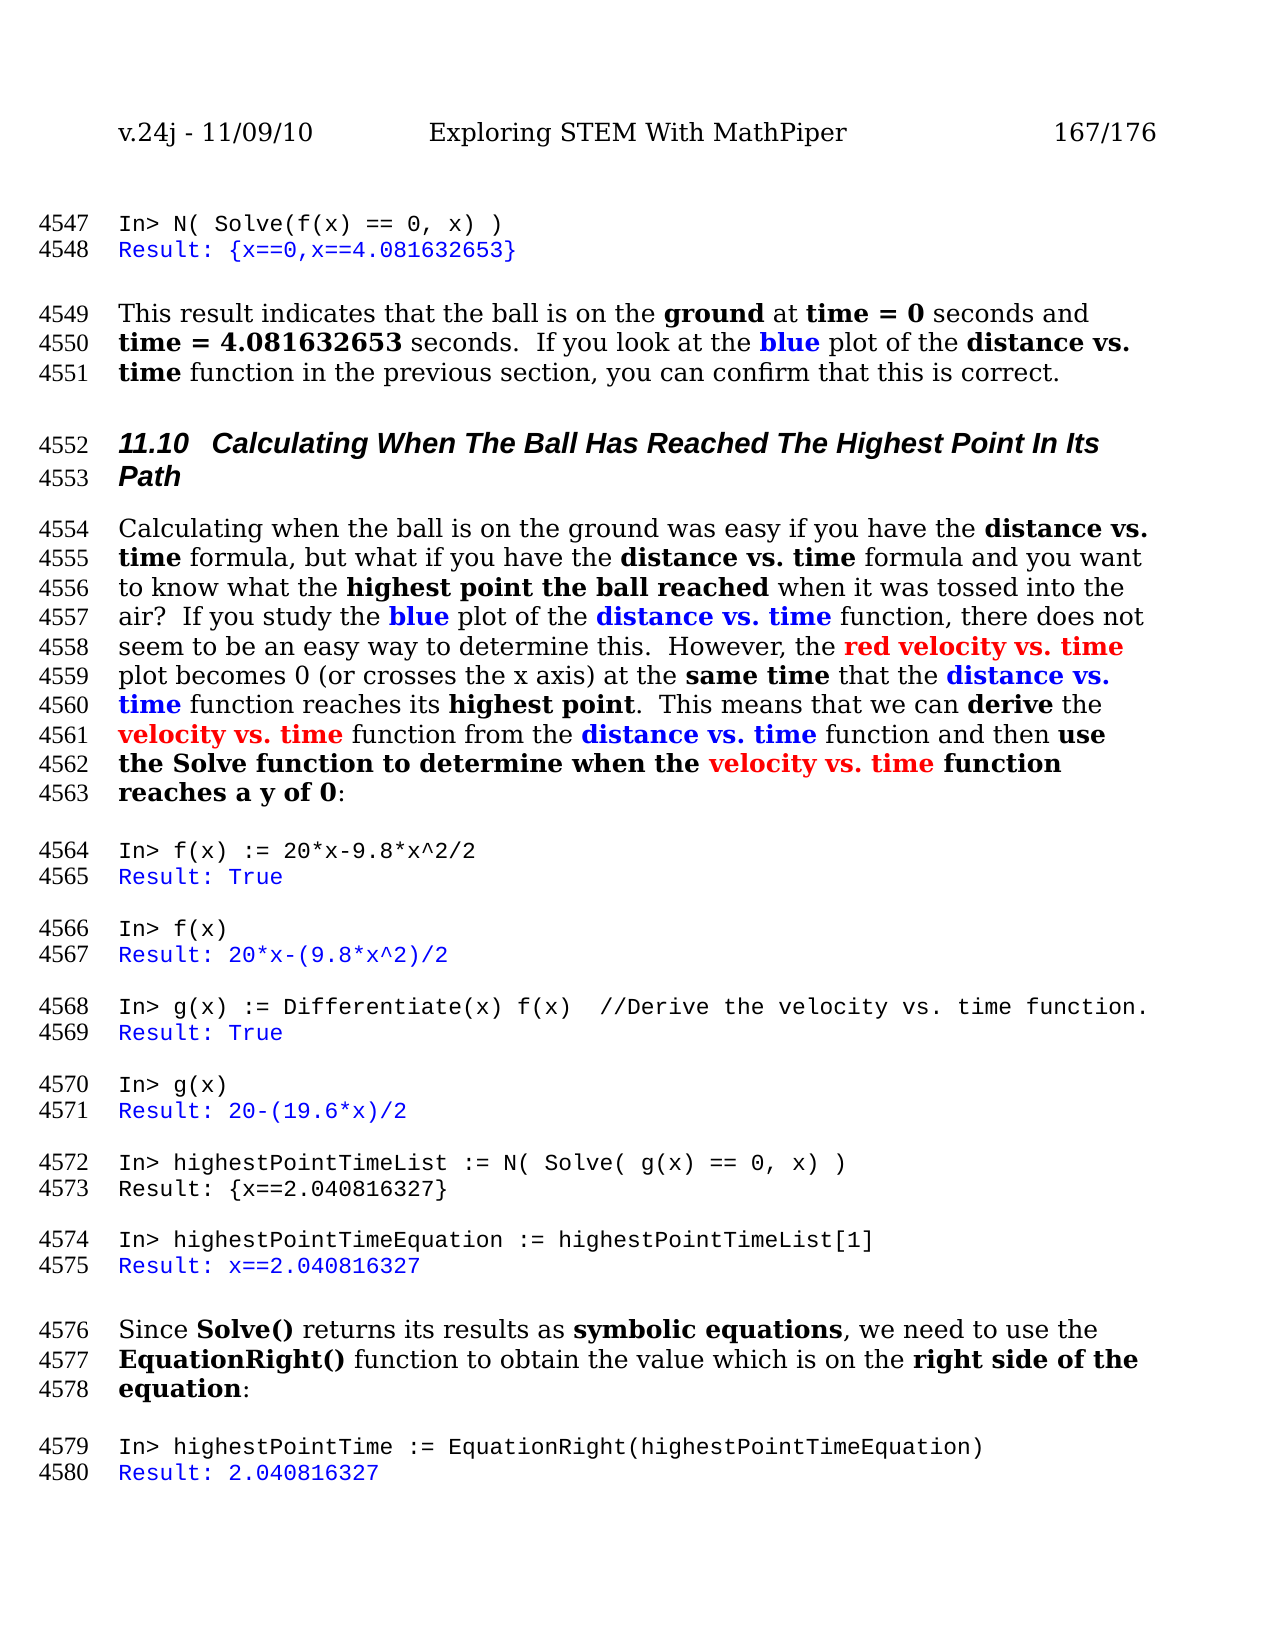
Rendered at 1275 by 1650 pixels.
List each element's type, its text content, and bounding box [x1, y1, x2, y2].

text In> f(x) := 20*x-9.8*x^2/2 [118, 840, 1157, 866]
text In> highestPointTimeEquation := highestPointTimeList[1] [118, 1229, 1157, 1255]
subtitle Calculating When The Ball Has Reached The Highest Point In Its Path [118, 426, 1157, 493]
text In> f(x) [118, 917, 1157, 943]
text Result: x==2.040816327 [118, 1255, 1157, 1281]
text In> g(x) [118, 1073, 1157, 1099]
text In> g(x) := Differentiate(x) f(x) //Derive the velocity vs. time function. [118, 995, 1157, 1021]
text Result: 20*x-(9.8*x^2)/2 [118, 943, 1157, 969]
text Result: {x==0,x==4.081632653} [118, 238, 1157, 264]
text Result: 2.040816327 [118, 1462, 1157, 1487]
text In> N( Solve(f(x) == 0, x) ) [118, 212, 1157, 238]
text Result: 20-(19.6*x)/2 [118, 1099, 1157, 1125]
text This result indicates that the ball is on the ground at time = 0 seconds and time = 4.081632653 seconds. If you look at the blue plot of the distance vs. time function in the previous section, you can confirm that this is correct. [118, 299, 1157, 387]
text Result: True [118, 866, 1157, 892]
text Since Solve() returns its results as symbolic equations, we need to use the EquationRight() function to obtain the value which is on the right side of the equation: [118, 1316, 1157, 1404]
text Calculating when the ball is on the ground was easy if you have the distance vs. time formula, but what if you have the distance vs. time formula and you want to know what the highest point the ball reached when it was tossed into the air? If you study the blue plot of the distance vs. time function, there does not seem to be an easy way to determine this. However, the red velocity vs. time plot becomes 0 (or crosses the x axis) at the same time that the distance vs. time function reaches its highest point. This means that we can derive the velocity vs. time function from the distance vs. time function and then use the Solve function to determine when the velocity vs. time function reaches a y of 0: [118, 514, 1157, 808]
text In> highestPointTimeList := N( Solve( g(x) == 0, x) ) [118, 1151, 1157, 1177]
text Result: True [118, 1021, 1157, 1047]
text Result: {x==2.040816327} [118, 1177, 1157, 1203]
text In> highestPointTime := EquationRight(highestPointTimeEquation) [118, 1436, 1157, 1462]
